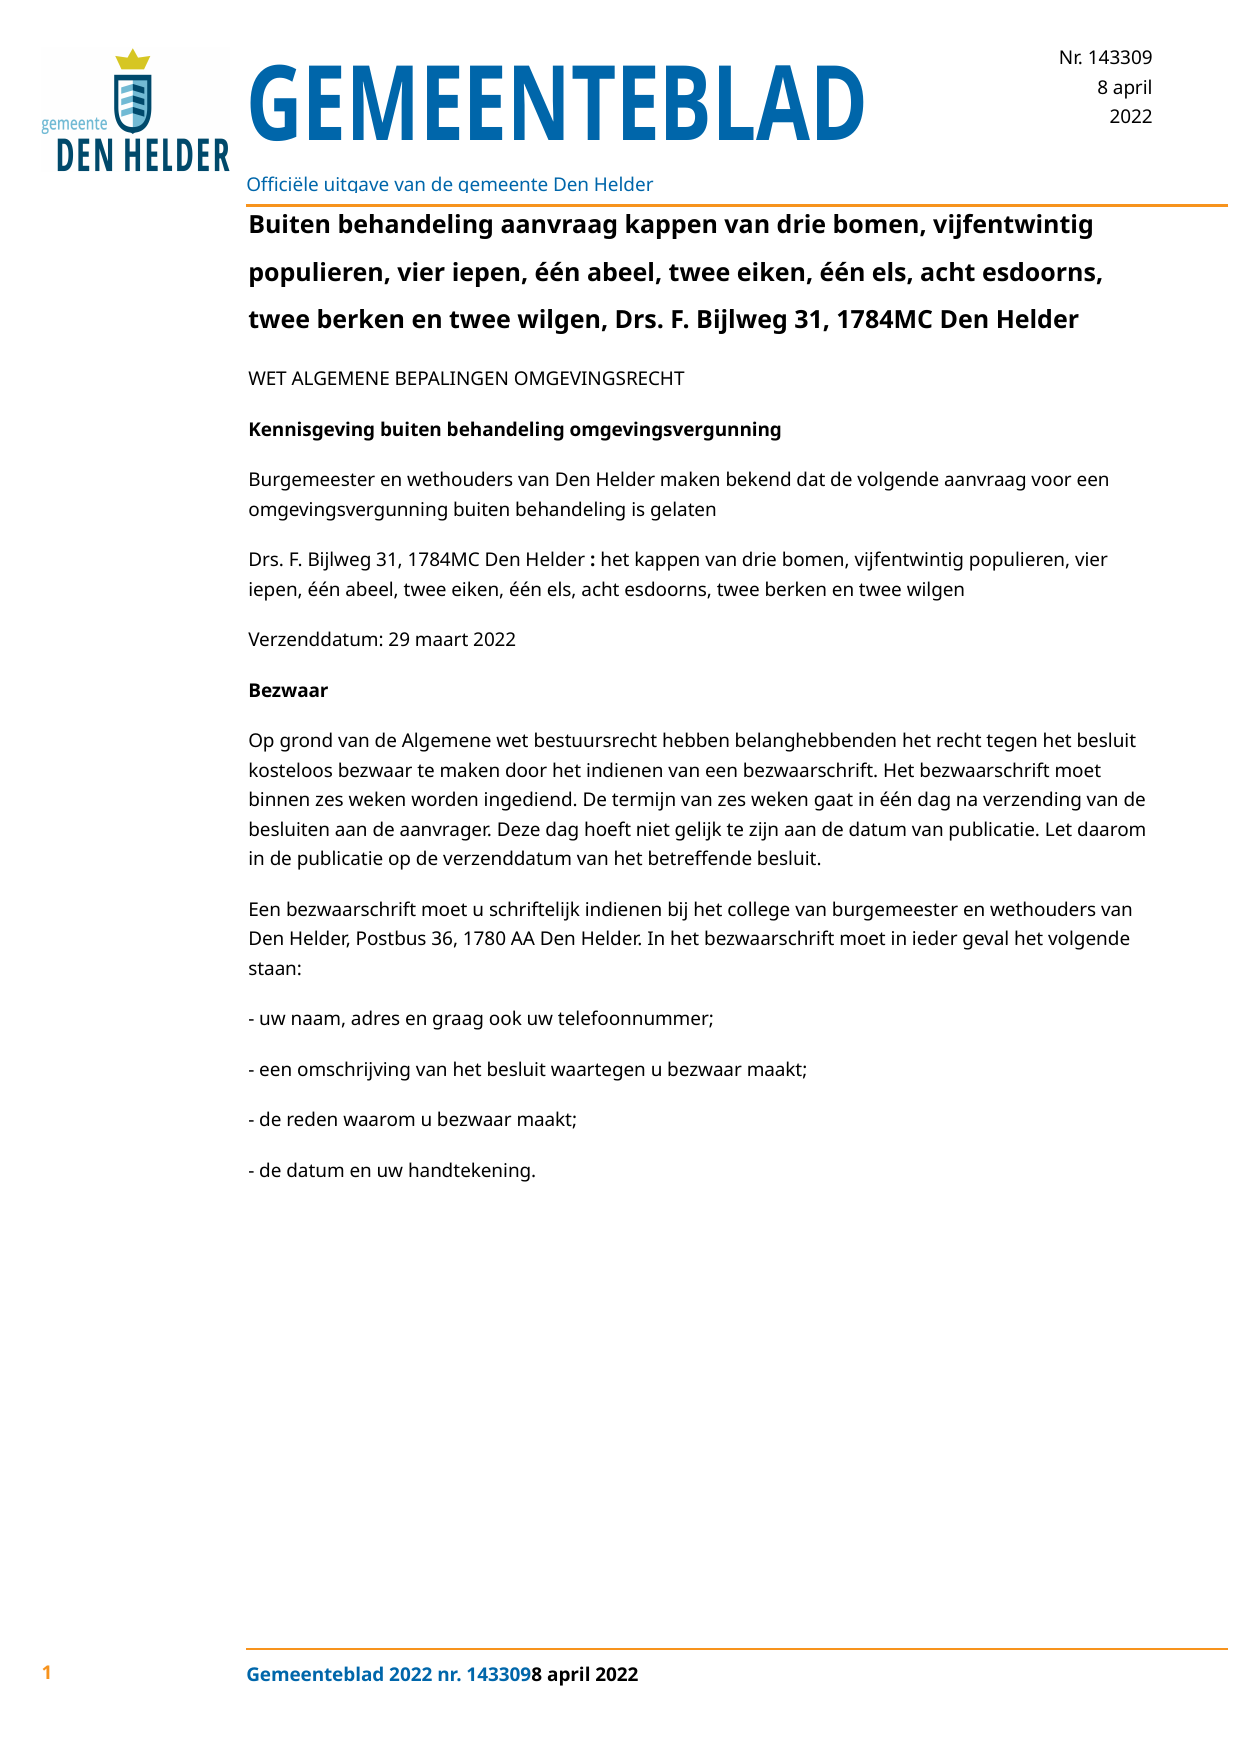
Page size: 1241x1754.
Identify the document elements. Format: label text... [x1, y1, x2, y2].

text Een bezwaarschrift moet u schriftelijk indienen bij het college van burgemeester en wethouders van Den Helder, Postbus 36, 1780 AA Den Helder. In het bezwaarschrift moet in ieder geval het volgende staan: [248, 896, 1152, 981]
picture [182, 144, 187, 165]
text - uw naam, adres en graag ook uw telefoonnummer; [248, 1006, 1152, 1031]
text Drs. F. Bijlweg 31, 1784MC Den Helder : het kappen van drie bomen, vijfentwintig populieren, vier iepen, één abeel, twee eiken, één els, acht esdoorns, twee berken en twee wilgen [248, 546, 1152, 602]
picture [130, 157, 135, 172]
text Verzenddatum: 29 maart 2022 [248, 626, 1152, 652]
text - een omschrijving van het besluit waartegen u bezwaar maakt; [248, 1056, 1152, 1082]
text - de reden waarom u bezwaar maakt; [248, 1106, 1152, 1132]
text WET ALGEMENE BEPALINGEN OMGEVINGSRECHT [248, 366, 1152, 391]
text Bezwaar [248, 677, 1152, 702]
text Op grond van de Algemene wet bestuursrecht hebben belanghebbenden het recht tegen het besluit kosteloos bezwaar te maken door het indienen van een bezwaarschrift. Het bezwaarschrift moet binnen zes weken worden ingediend. De termijn van zes weken gaat in één dag na verzending van de besluiten aan de aanvrager. Deze dag hoeft niet gelijk te zijn aan de datum van publicatie. Let daarom in de publicatie op de verzenddatum van het betreffende besluit. [248, 727, 1152, 871]
text Burgemeester en wethouders van Den Helder maken bekend dat de volgende aanvraag voor een omgevingsvergunning buiten behandeling is gelaten [248, 466, 1152, 522]
picture [220, 160, 224, 172]
picture [41, 47, 231, 172]
picture [100, 154, 106, 172]
text - de datum en uw handtekening. [248, 1157, 1152, 1182]
text Buiten behandeling aanvraag kappen van drie bomen, vijfentwintig populieren, vier iepen, één abeel, twee eiken, één els, acht esdoorns, twee berken en twee wilgen, Drs. F. Bijlweg 31, 1784MC Den Helder [248, 207, 1152, 336]
text Kennisgeving buiten behandeling omgevingsvergunning [248, 416, 1152, 442]
picture [63, 144, 68, 165]
